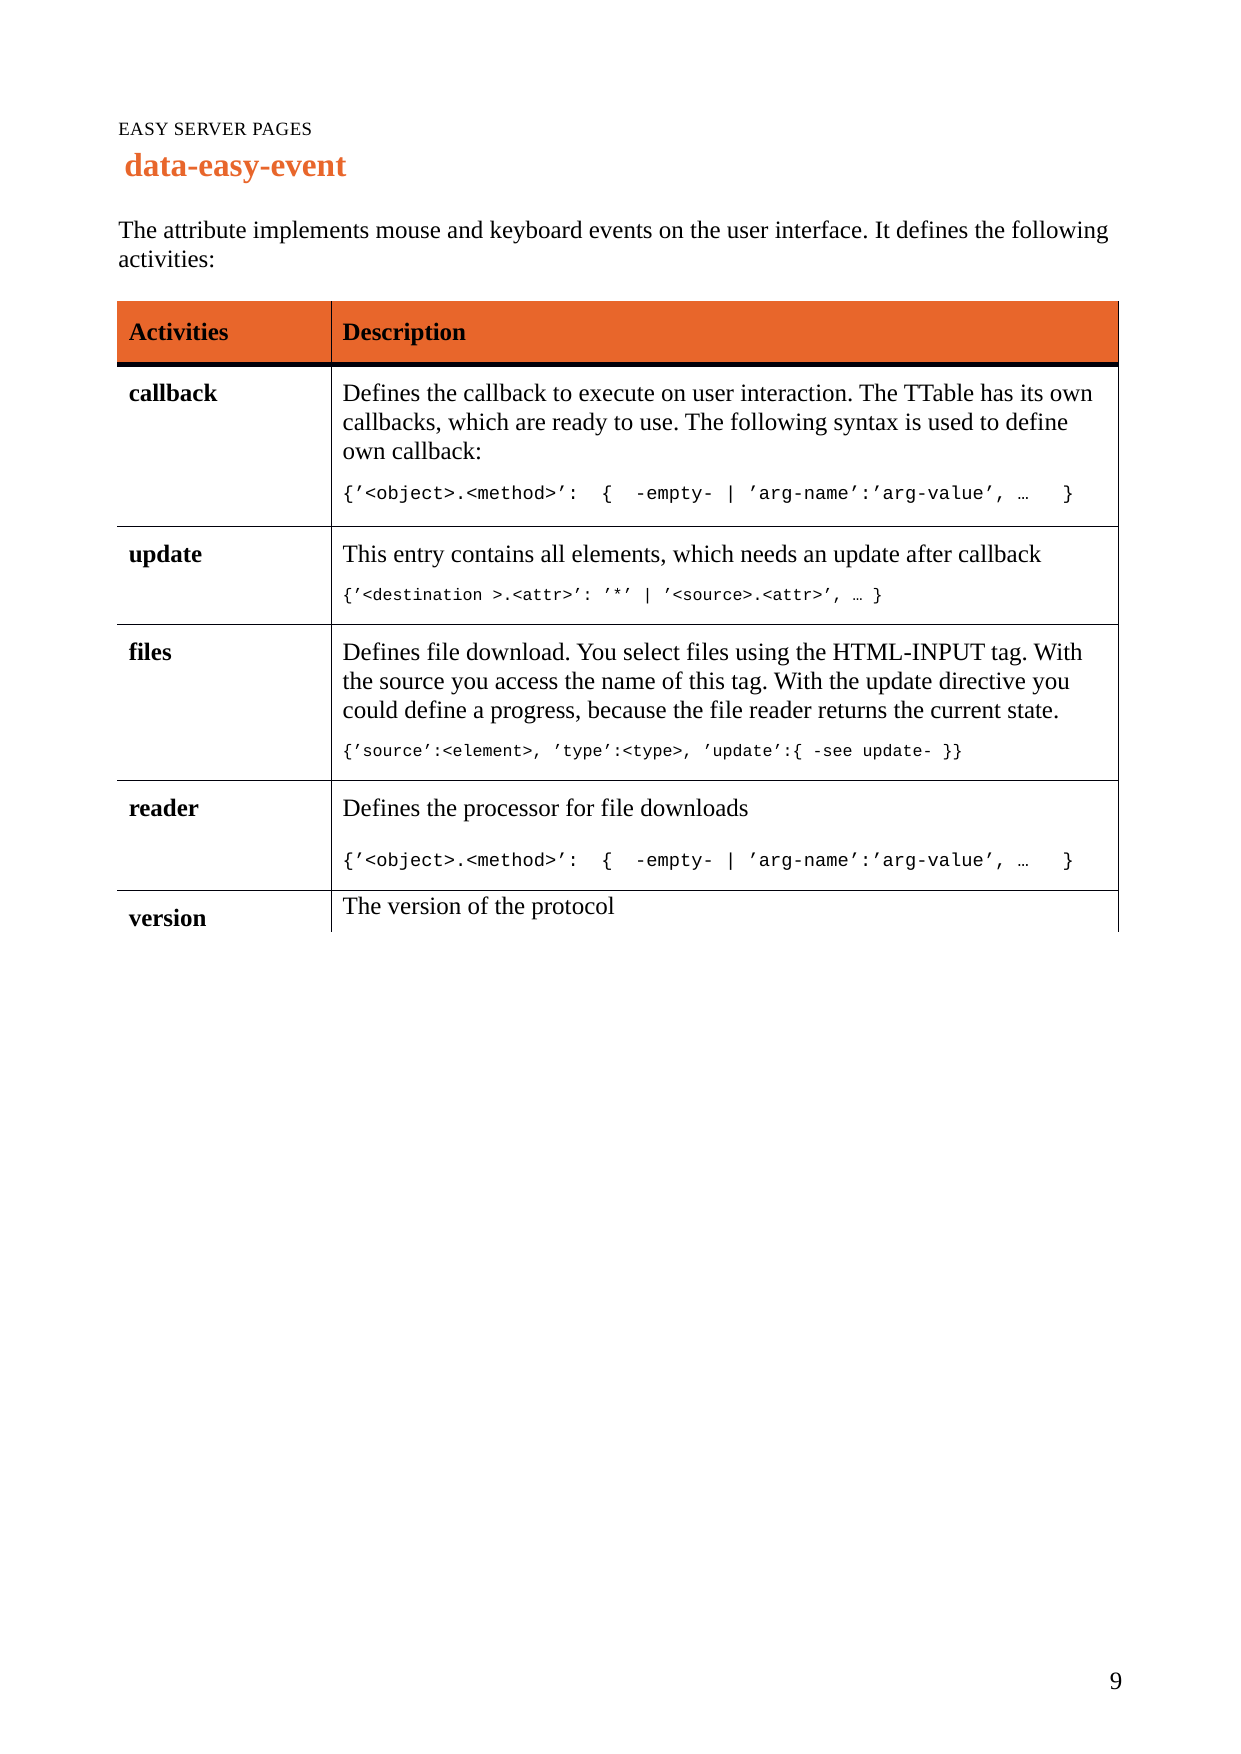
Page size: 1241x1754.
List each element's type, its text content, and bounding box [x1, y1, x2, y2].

subtitle data-easy-event [124, 146, 1122, 184]
text The attribute implements mouse and keyboard events on the user interface. It defines the following activities: [118, 215, 1122, 272]
table_cell update [117, 527, 331, 624]
table_cell files [117, 625, 331, 780]
table_cell version [117, 891, 331, 932]
table_header Activities [117, 301, 331, 362]
table_cell Defines file download. You select files using the HTML-INPUT tag. With the source you access the name of this tag. With the update directive you could define a progress, because the file reader returns the current state. {’source’:<element>, ’type’:<type>, ’update’:{ -see update- }} [332, 625, 1118, 780]
table_cell Defines the processor for file downloads {’<object>.<method>’: { -empty- | ’arg-name’:’arg-value’, … } [332, 781, 1118, 890]
table_cell The version of the protocol [332, 891, 1118, 932]
table_cell This entry contains all elements, which needs an update after callback {’<destination >.<attr>’: ’*’ | ’<source>.<attr>’, … } [332, 527, 1118, 624]
table_cell Defines the callback to execute on user interaction. The TTable has its own callbacks, which are ready to use. The following syntax is used to define own callback: {’<object>.<method>’: { -empty- | ’arg-name’:’arg-value’, … } [332, 367, 1118, 526]
table_header Description [332, 301, 1118, 362]
table_cell callback [117, 367, 331, 526]
table_cell reader [117, 781, 331, 890]
